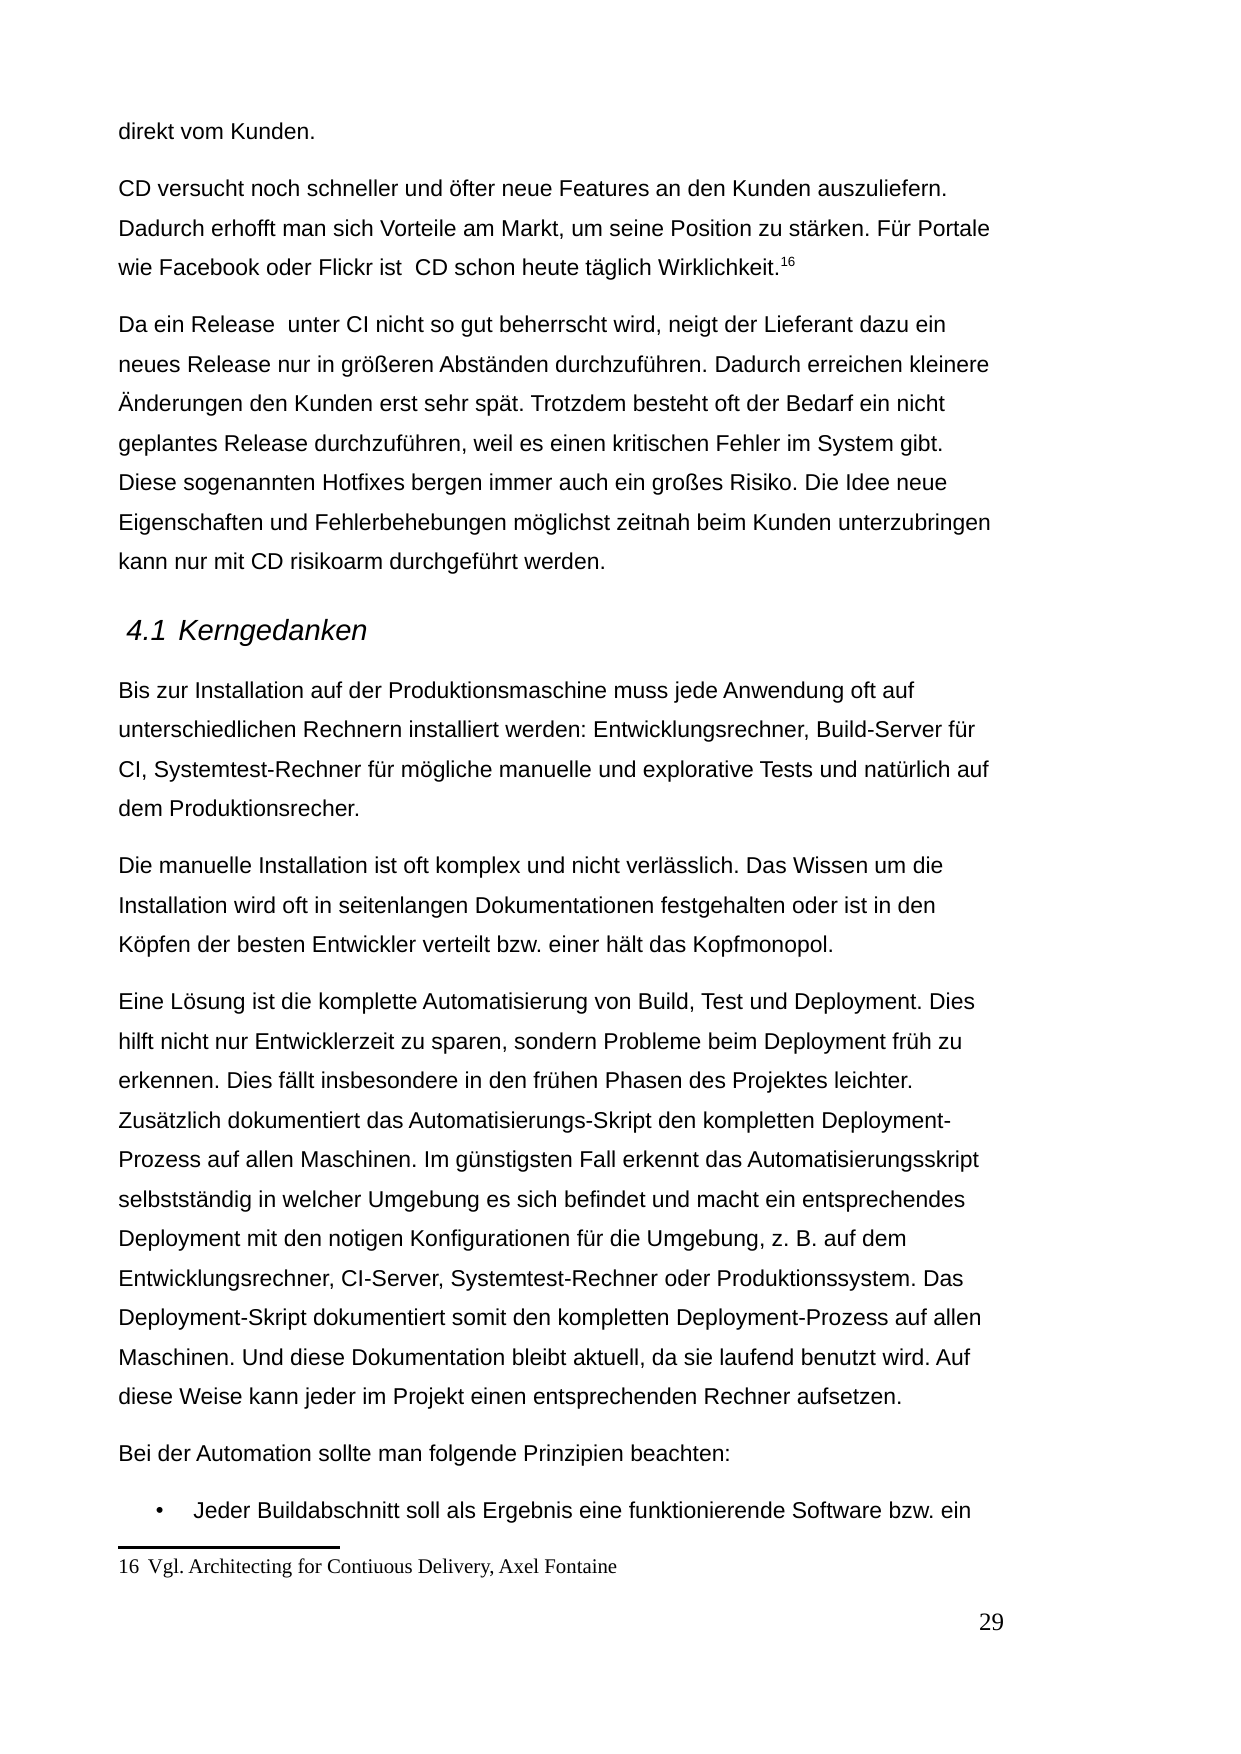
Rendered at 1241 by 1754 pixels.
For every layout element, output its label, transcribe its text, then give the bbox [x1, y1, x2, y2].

text Vgl. Architecting for Contiuous Delivery, Axel Fontaine [118, 1553, 1004, 1578]
subtitle Kerngedanken [118, 613, 1004, 646]
text Eine Lösung ist die komplette Automatisierung von Build, Test und Deployment. Dies hilft nicht nur Entwicklerzeit zu sparen, sondern Probleme beim Deployment früh zu erkennen. Dies fällt insbesondere in den frühen Phasen des Projektes leichter. Zusätzlich dokumentiert das Automatisierungs-Skript den kompletten Deployment-Prozess auf allen Maschinen. Im günstigsten Fall erkennt das Automatisierungsskript selbstständig in welcher Umgebung es sich befindet und macht ein entsprechendes Deployment mit den notigen Konfigurationen für die Umgebung, z. B. auf dem Entwicklungsrechner, CI-Server, Systemtest-Rechner oder Produktionssystem. Das Deployment-Skript dokumentiert somit den kompletten Deployment-Prozess auf allen Maschinen. Und diese Dokumentation bleibt aktuell, da sie laufend benutzt wird. Auf diese Weise kann jeder im Projekt einen entsprechenden Rechner aufsetzen. [118, 988, 1004, 1409]
text CD versucht noch schneller und öfter neue Features an den Kunden auszuliefern. Dadurch erhofft man sich Vorteile am Markt, um seine Position zu stärken. Für Portale wie Facebook oder Flickr ist CD schon heute täglich Wirklichkeit. [118, 175, 1004, 281]
text Bei der Automation sollte man folgende Prinzipien beachten: [118, 1440, 1004, 1467]
text Bis zur Installation auf der Produktionsmaschine muss jede Anwendung oft auf unterschiedlichen Rechnern installiert werden: Entwicklungsrechner, Build-Server für CI, Systemtest-Rechner für mögliche manuelle und explorative Tests und natürlich auf dem Produktionsrecher. [118, 677, 1004, 821]
text direkt vom Kunden. [118, 118, 1004, 144]
text Die manuelle Installation ist oft komplex und nicht verlässlich. Das Wissen um die Installation wird oft in seitenlangen Dokumentationen festgehalten oder ist in den Köpfen der besten Entwickler verteilt bzw. einer hält das Kopfmonopol. [118, 852, 1004, 957]
text Da ein Release unter CI nicht so gut beherrscht wird, neigt der Lieferant dazu ein neues Release nur in größeren Abständen durchzuführen. Dadurch erreichen kleinere Änderungen den Kunden erst sehr spät. Trotzdem besteht oft der Bedarf ein nicht geplantes Release durchzuführen, weil es einen kritischen Fehler im System gibt. Diese sogenannten Hotfixes bergen immer auch ein großes Risiko. Die Idee neue Eigenschaften und Fehlerbehebungen möglichst zeitnah beim Kunden unterzubringen kann nur mit CD risikoarm durchgeführt werden. [118, 311, 1004, 575]
list Jeder Buildabschnitt soll als Ergebnis eine funktionierende Software bzw. ein [156, 1497, 1004, 1524]
